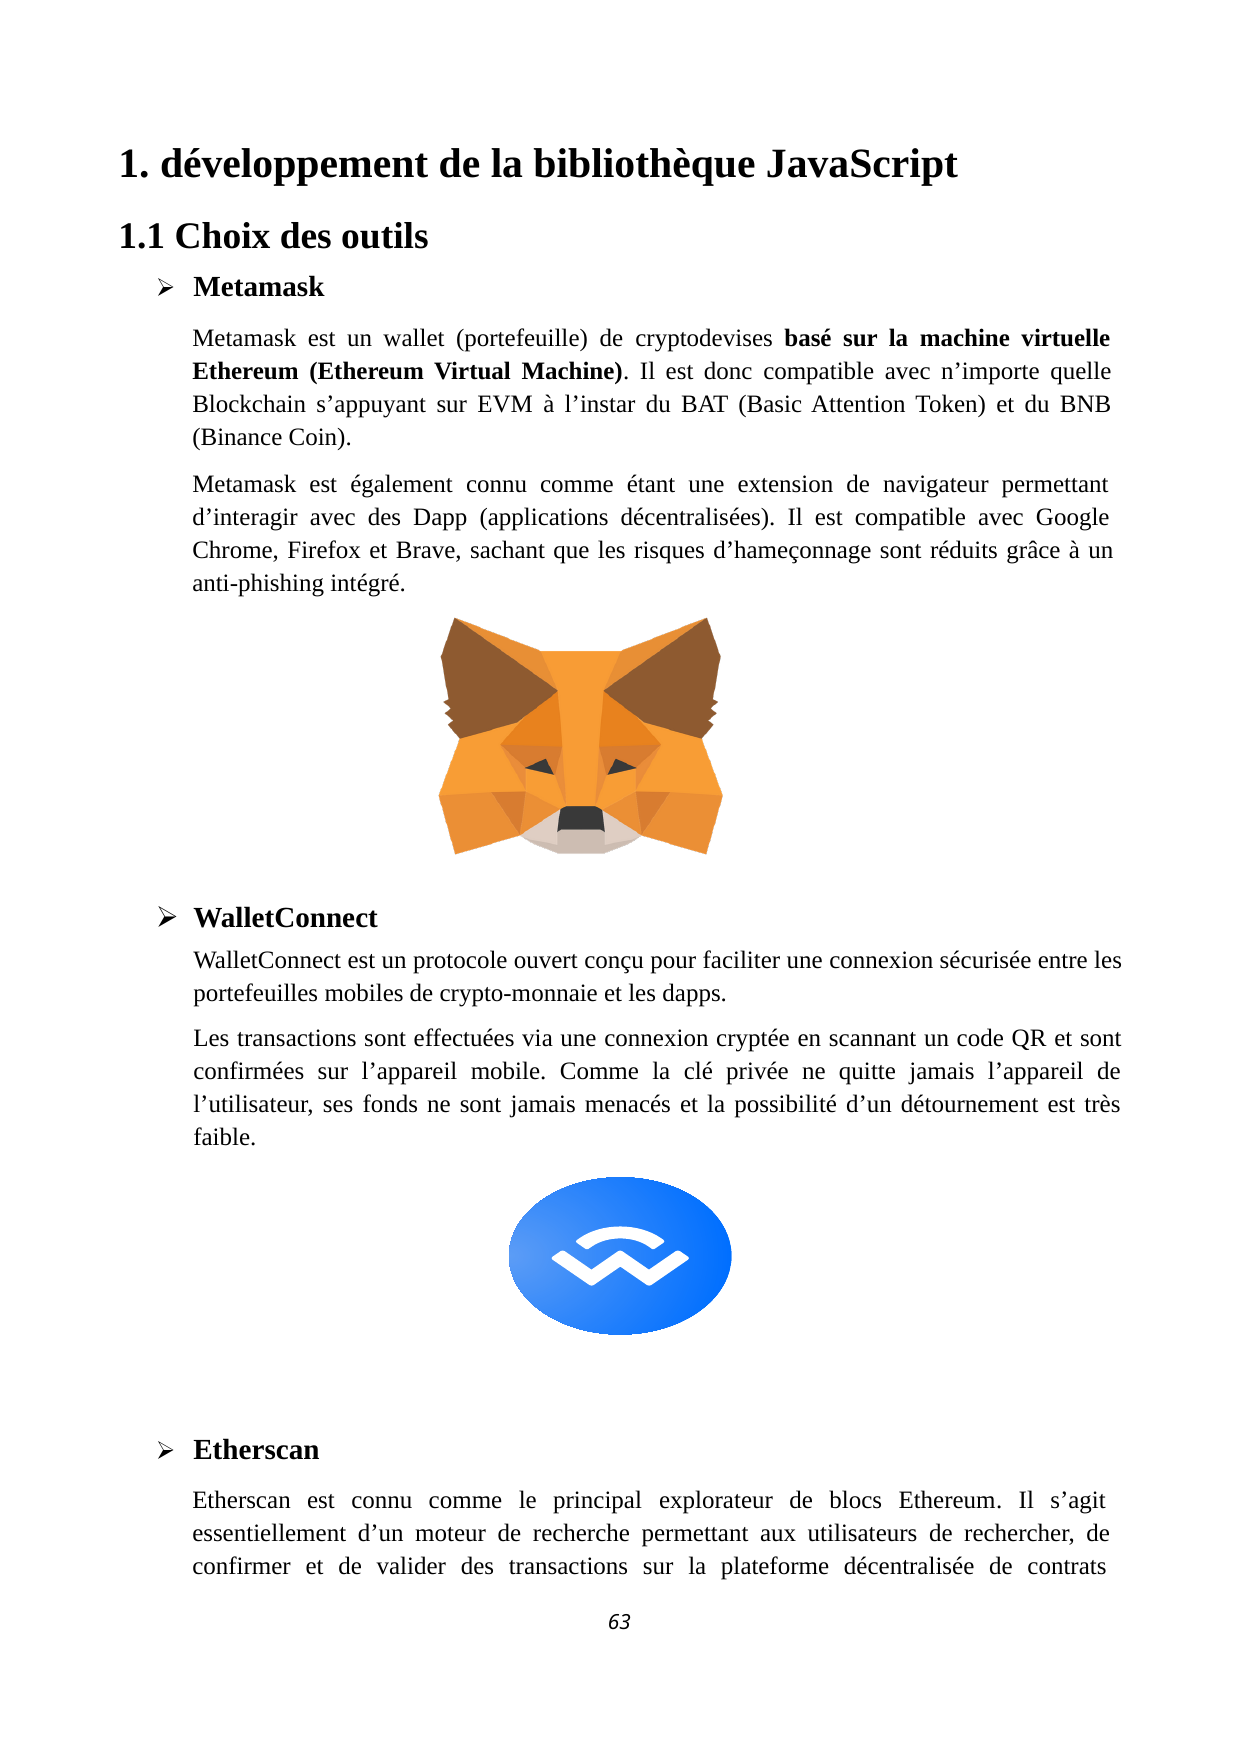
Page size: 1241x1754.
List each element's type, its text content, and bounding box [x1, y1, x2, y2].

subtitle 1. développement de la bibliothèque JavaScript [118, 139, 1122, 187]
text Metamask est un wallet (portefeuille) de cryptodevises basé sur la machine virtuelle Ethereum (Ethereum Virtual Machine). Il est donc compatible avec n’importe quelle Blockchain s’appuyant sur EVM à l’instar du BAT (Basic Attention Token) et du BNB (Binance Coin). [118, 323, 1122, 451]
list Metamask [156, 269, 1122, 303]
text Metamask est également connu comme étant une extension de navigateur permettant d’interagir avec des Dapp (applications décentralisées). Il est compatible avec Google Chrome, Firefox et Brave, sachant que les risques d’hameçonnage sont réduits grâce à un anti-phishing intégré. [118, 469, 1122, 597]
picture [437, 616, 724, 855]
list Etherscan [156, 1432, 1122, 1466]
list WalletConnect [156, 900, 1122, 934]
list Les transactions sont effectuées via une connexion cryptée en scannant un code QR et sont confirmées sur l’appareil mobile. Comme la clé privée ne quitte jamais l’appareil de l’utilisateur, ses fonds ne sont jamais menacés et la possibilité d’un détournement est très faible. [156, 1023, 1122, 1151]
text Etherscan est connu comme le principal explorateur de blocs Ethereum. Il s’agit essentiellement d’un moteur de recherche permettant aux utilisateurs de rechercher, de confirmer et de valider des transactions sur la plateforme décentralisée de contrats [118, 1485, 1122, 1580]
subtitle 1.1 Choix des outils [118, 214, 1122, 257]
list WalletConnect est un protocole ouvert conçu pour faciliter une connexion sécurisée entre les portefeuilles mobiles de crypto-monnaie et les dapps. [156, 945, 1122, 1007]
